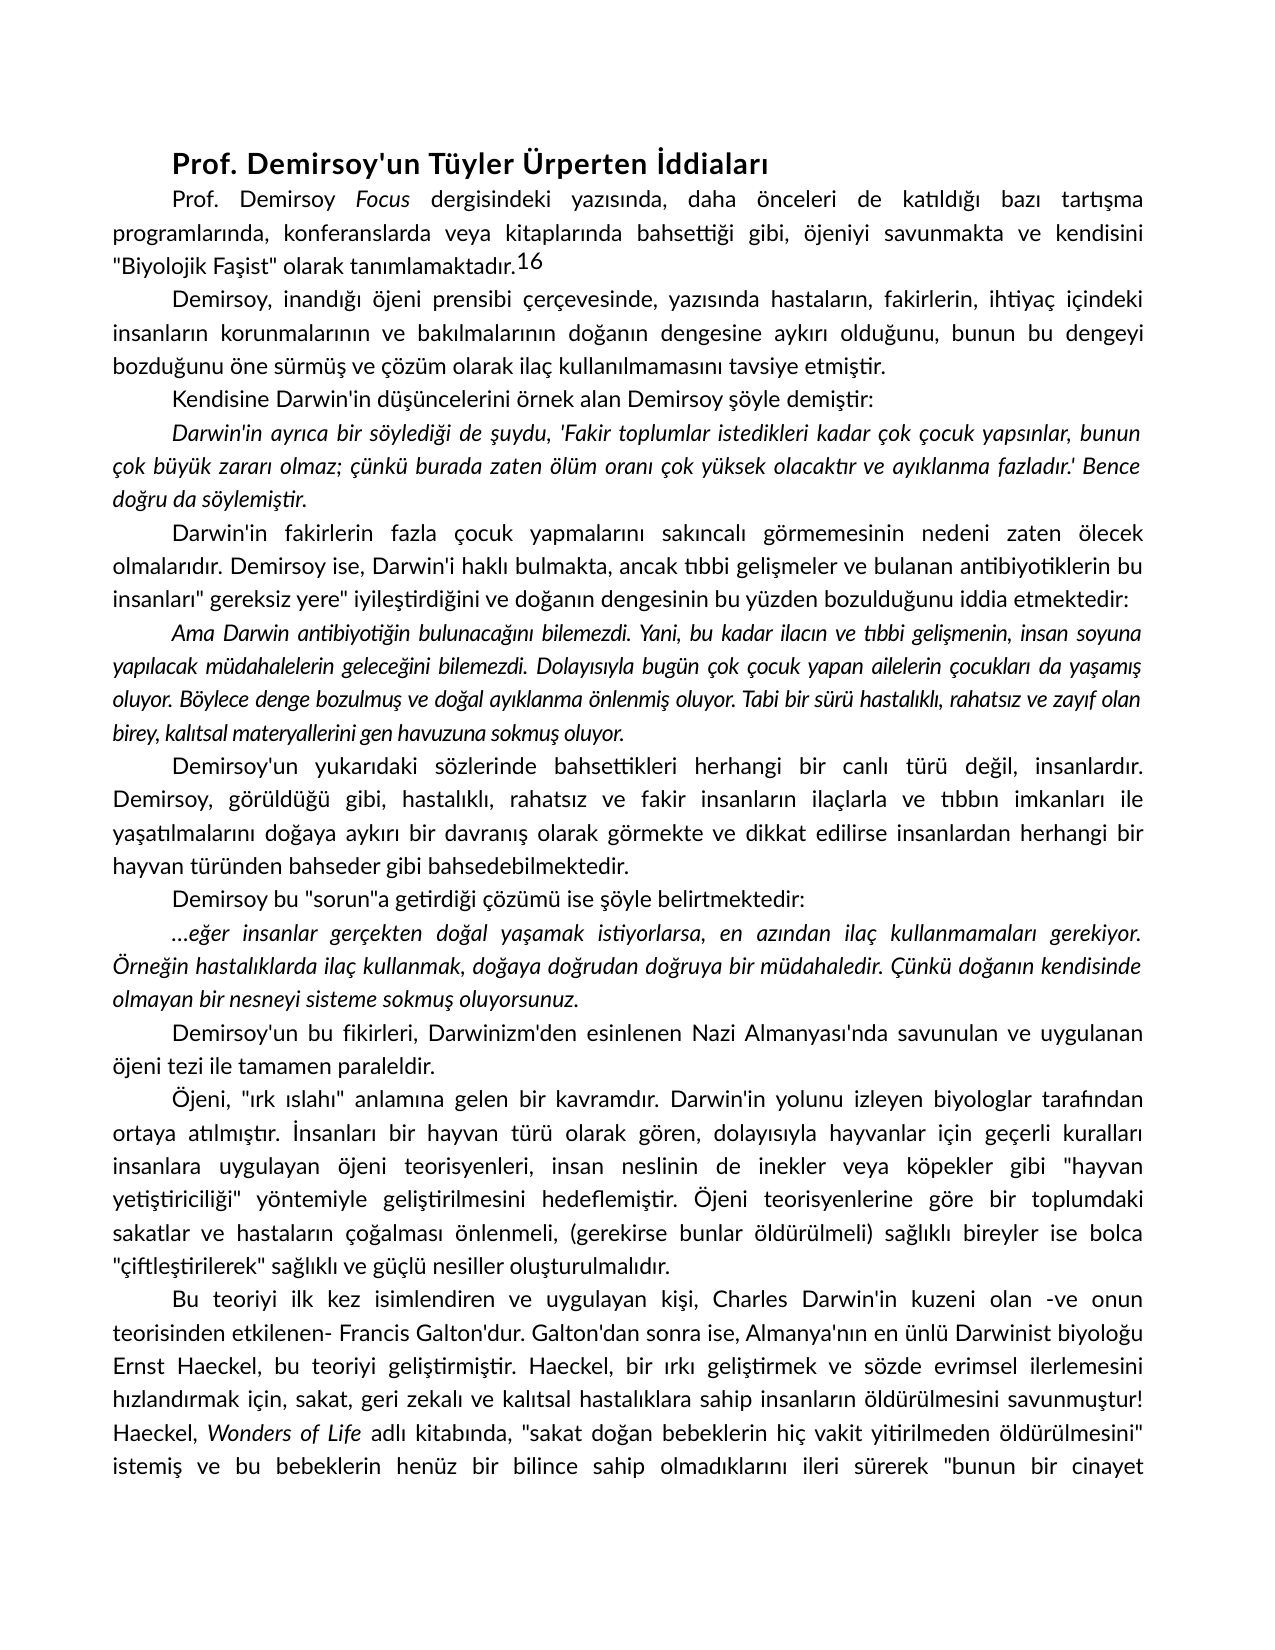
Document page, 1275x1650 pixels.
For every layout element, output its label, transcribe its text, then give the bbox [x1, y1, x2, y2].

text Demirsoy'un yukarıdaki sözlerinde bahsettikleri herhangi bir canlı türü değil, insanlardır. Demirsoy, görüldüğü gibi, hastalıklı, rahatsız ve fakir insanların ilaçlarla ve tıbbın imkanları ile yaşatılmalarını doğaya aykırı bir davranış olarak görmekte ve dikkat edilirse insanlardan herhangi bir hayvan türünden bahseder gibi bahsedebilmektedir. [112, 748, 1145, 881]
text Demirsoy, inandığı öjeni prensibi çerçevesinde, yazısında hastaların, fakirlerin, ihtiyaç içindeki insanların korunmalarının ve bakılmalarının doğanın dengesine aykırı olduğunu, bunun bu dengeyi bozduğunu öne sürmüş ve çözüm olarak ilaç kullanılmamasını tavsiye etmiştir. [112, 281, 1145, 381]
text …eğer insanlar gerçekten doğal yaşamak istiyorlarsa, en azından ilaç kullanmamaları gerekiyor. Örneğin hastalıklarda ilaç kullanmak, doğaya doğrudan doğruya bir müdahaledir. Çünkü doğanın kendisinde olmayan bir nesneyi sisteme sokmuş oluyorsunuz. [112, 914, 1145, 1014]
text Öjeni, "ırk ıslahı" anlamına gelen bir kavramdır. Darwin'in yolunu izleyen biyologlar tarafından ortaya atılmıştır. İnsanları bir hayvan türü olarak gören, dolayısıyla hayvanlar için geçerli kuralları insanlara uygulayan öjeni teorisyenleri, insan neslinin de inekler veya köpekler gibi "hayvan yetiştiriciliği" yöntemiyle geliştirilmesini hedeflemiştir. Öjeni teorisyenlerine göre bir toplumdaki sakatlar ve hastaların çoğalması önlenmeli, (gerekirse bunlar öldürülmeli) sağlıklı bireyler ise bolca "çiftleştirilerek" sağlıklı ve güçlü nesiller oluşturulmalıdır. [112, 1081, 1145, 1281]
text Darwin'in ayrıca bir söylediği de şuydu, 'Fakir toplumlar istedikleri kadar çok çocuk yapsınlar, bunun çok büyük zararı olmaz; çünkü burada zaten ölüm oranı çok yüksek olacaktır ve ayıklanma fazladır.' Bence doğru da söylemiştir. [112, 414, 1145, 514]
text Ama Darwin antibiyotiğin bulunacağını bilemezdi. Yani, bu kadar ilacın ve tıbbi gelişmenin, insan soyuna yapılacak müdahalelerin geleceğini bilemezdi. Dolayısıyla bugün çok çocuk yapan ailelerin çocukları da yaşamış oluyor. Böylece denge bozulmuş ve doğal ayıklanma önlenmiş oluyor. Tabi bir sürü hastalıklı, rahatsız ve zayıf olan birey, kalıtsal materyallerini gen havuzuna sokmuş oluyor. [112, 614, 1145, 748]
text Demirsoy'un bu fikirleri, Darwinizm'den esinlenen Nazi Almanyası'nda savunulan ve uygulanan öjeni tezi ile tamamen paraleldir. [112, 1014, 1145, 1081]
text Prof. Demirsoy'un Tüyler Ürperten İddiaları [112, 148, 1145, 181]
text Demirsoy bu "sorun"a getirdiği çözümü ise şöyle belirtmektedir: [112, 881, 1145, 914]
text Bu teoriyi ilk kez isimlendiren ve uygulayan kişi, Charles Darwin'in kuzeni olan -ve onun teorisinden etkilenen- Francis Galton'dur. Galton'dan sonra ise, Almanya'nın en ünlü Darwinist biyoloğu Ernst Haeckel, bu teoriyi geliştirmiştir. Haeckel, bir ırkı geliştirmek ve sözde evrimsel ilerlemesini hızlandırmak için, sakat, geri zekalı ve kalıtsal hastalıklara sahip insanların öldürülmesini savunmuştur! Haeckel, Wonders of Life adlı kitabında, "sakat doğan bebeklerin hiç vakit yitirilmeden öldürülmesini" istemiş ve bu bebeklerin henüz bir bilince sahip olmadıklarını ileri sürerek "bunun bir cinayet [112, 1281, 1145, 1481]
text Kendisine Darwin'in düşüncelerini örnek alan Demirsoy şöyle demiştir: [112, 381, 1145, 414]
text Darwin'in fakirlerin fazla çocuk yapmalarını sakıncalı görmemesinin nedeni zaten ölecek olmalarıdır. Demirsoy ise, Darwin'i haklı bulmakta, ancak tıbbi gelişmeler ve bulanan antibiyotiklerin bu insanları" gereksiz yere" iyileştirdiğini ve doğanın dengesinin bu yüzden bozulduğunu iddia etmektedir: [112, 514, 1145, 614]
text Prof. Demirsoy Focus dergisindeki yazısında, daha önceleri de katıldığı bazı tartışma programlarında, konferanslarda veya kitaplarında bahsettiği gibi, öjeniyi savunmakta ve kendisini "Biyolojik Faşist" olarak tanımlamaktadır.16 [112, 181, 1145, 281]
